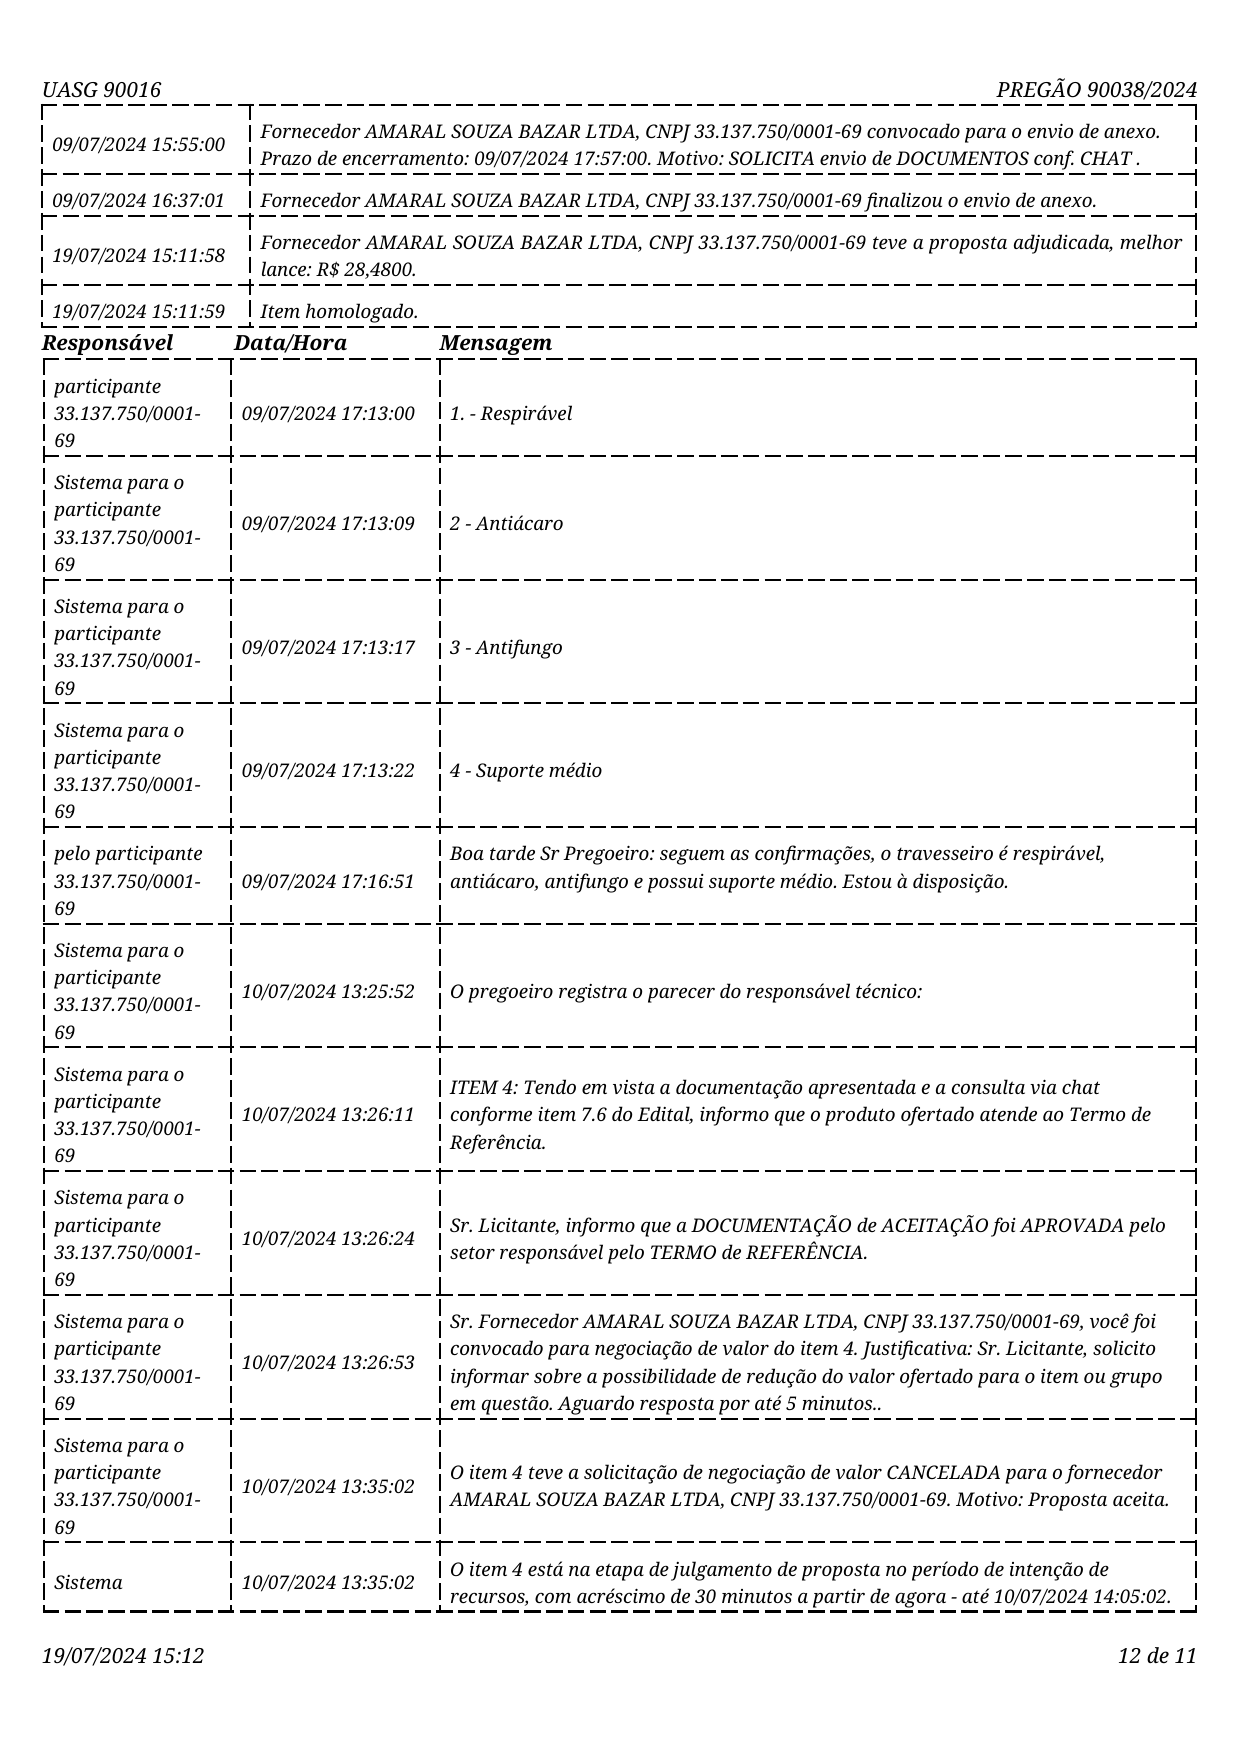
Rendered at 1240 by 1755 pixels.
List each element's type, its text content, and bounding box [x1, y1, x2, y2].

table_cell Sistema para o participante 33.137.750/0001-69 [44, 579, 231, 702]
table_cell 09/07/2024 16:37:01 [42, 173, 250, 214]
table_header 09/07/2024 15:55:00 [42, 104, 250, 173]
table_cell Fornecedor AMARAL SOUZA BAZAR LTDA, CNPJ 33.137.750/0001-69 finalizou o envio de anexo. [250, 173, 1196, 214]
table_cell Sistema [44, 1541, 231, 1610]
table_cell ITEM 4: Tendo em vista a documentação apresentada e a consulta via chat conforme item 7.6 do Edital, informo que o produto ofertado atende ao Termo de Referência. [440, 1046, 1196, 1170]
table_cell 19/07/2024 15:11:59 [42, 284, 250, 326]
table_cell 19/07/2024 15:11:58 [42, 215, 250, 284]
text Responsável Data/Hora Mensagem [42, 328, 1200, 356]
table_cell O item 4 está na etapa de julgamento de proposta no período de intenção de recursos, com acréscimo de 30 minutos a partir de agora - até 10/07/2024 14:05:02. [440, 1541, 1196, 1610]
table_cell 10/07/2024 13:26:24 [231, 1170, 439, 1294]
table_header 09/07/2024 17:13:00 [231, 358, 439, 455]
table_cell 10/07/2024 13:26:53 [231, 1294, 439, 1417]
table_cell 10/07/2024 13:35:02 [231, 1541, 439, 1610]
table_cell Sr. Licitante, informo que a DOCUMENTAÇÃO de ACEITAÇÃO foi APROVADA pelo setor responsável pelo TERMO de REFERÊNCIA. [440, 1170, 1196, 1294]
table_header participante 33.137.750/0001-69 [44, 358, 231, 455]
table_cell Boa tarde Sr Pregoeiro: seguem as confirmações, o travesseiro é respirável, antiácaro, antifungo e possui suporte médio. Estou à disposição. [440, 826, 1196, 922]
table_cell pelo participante 33.137.750/0001-69 [44, 826, 231, 922]
table_cell 09/07/2024 17:13:09 [231, 455, 439, 578]
table_header Fornecedor AMARAL SOUZA BAZAR LTDA, CNPJ 33.137.750/0001-69 convocado para o envio de anexo. Prazo de encerramento: 09/07/2024 17:57:00. Motivo: SOLICITA envio de DOCUMENTOS conf. CHAT . [250, 104, 1196, 173]
table_cell Item homologado. [250, 284, 1196, 326]
table_cell Sistema para o participante 33.137.750/0001-69 [44, 1418, 231, 1541]
table_cell 4 - Suporte médio [440, 702, 1196, 826]
table_cell O pregoeiro registra o parecer do responsável técnico: [440, 923, 1196, 1046]
table_cell 09/07/2024 17:13:22 [231, 702, 439, 826]
table_cell Sistema para o participante 33.137.750/0001-69 [44, 1046, 231, 1170]
table_cell Fornecedor AMARAL SOUZA BAZAR LTDA, CNPJ 33.137.750/0001-69 teve a proposta adjudicada, melhor lance: R$ 28,4800. [250, 215, 1196, 284]
table_cell 09/07/2024 17:16:51 [231, 826, 439, 922]
table_cell 10/07/2024 13:26:11 [231, 1046, 439, 1170]
table_cell Sistema para o participante 33.137.750/0001-69 [44, 702, 231, 826]
table_cell 09/07/2024 17:13:17 [231, 579, 439, 702]
table_cell 2 - Antiácaro [440, 455, 1196, 578]
table_cell Sr. Fornecedor AMARAL SOUZA BAZAR LTDA, CNPJ 33.137.750/0001-69, você foi convocado para negociação de valor do item 4. Justificativa: Sr. Licitante, solicito informar sobre a possibilidade de redução do valor ofertado para o item ou grupo em questão. Aguardo resposta por até 5 minutos.. [440, 1294, 1196, 1417]
table_cell 3 - Antifungo [440, 579, 1196, 702]
table_cell Sistema para o participante 33.137.750/0001-69 [44, 1294, 231, 1417]
table_header 1. - Respirável [440, 358, 1196, 455]
table_cell Sistema para o participante 33.137.750/0001-69 [44, 455, 231, 578]
table_cell Sistema para o participante 33.137.750/0001-69 [44, 1170, 231, 1294]
table_cell 10/07/2024 13:25:52 [231, 923, 439, 1046]
table_cell O item 4 teve a solicitação de negociação de valor CANCELADA para o fornecedor AMARAL SOUZA BAZAR LTDA, CNPJ 33.137.750/0001-69. Motivo: Proposta aceita. [440, 1418, 1196, 1541]
table_cell 10/07/2024 13:35:02 [231, 1418, 439, 1541]
table_cell Sistema para o participante 33.137.750/0001-69 [44, 923, 231, 1046]
